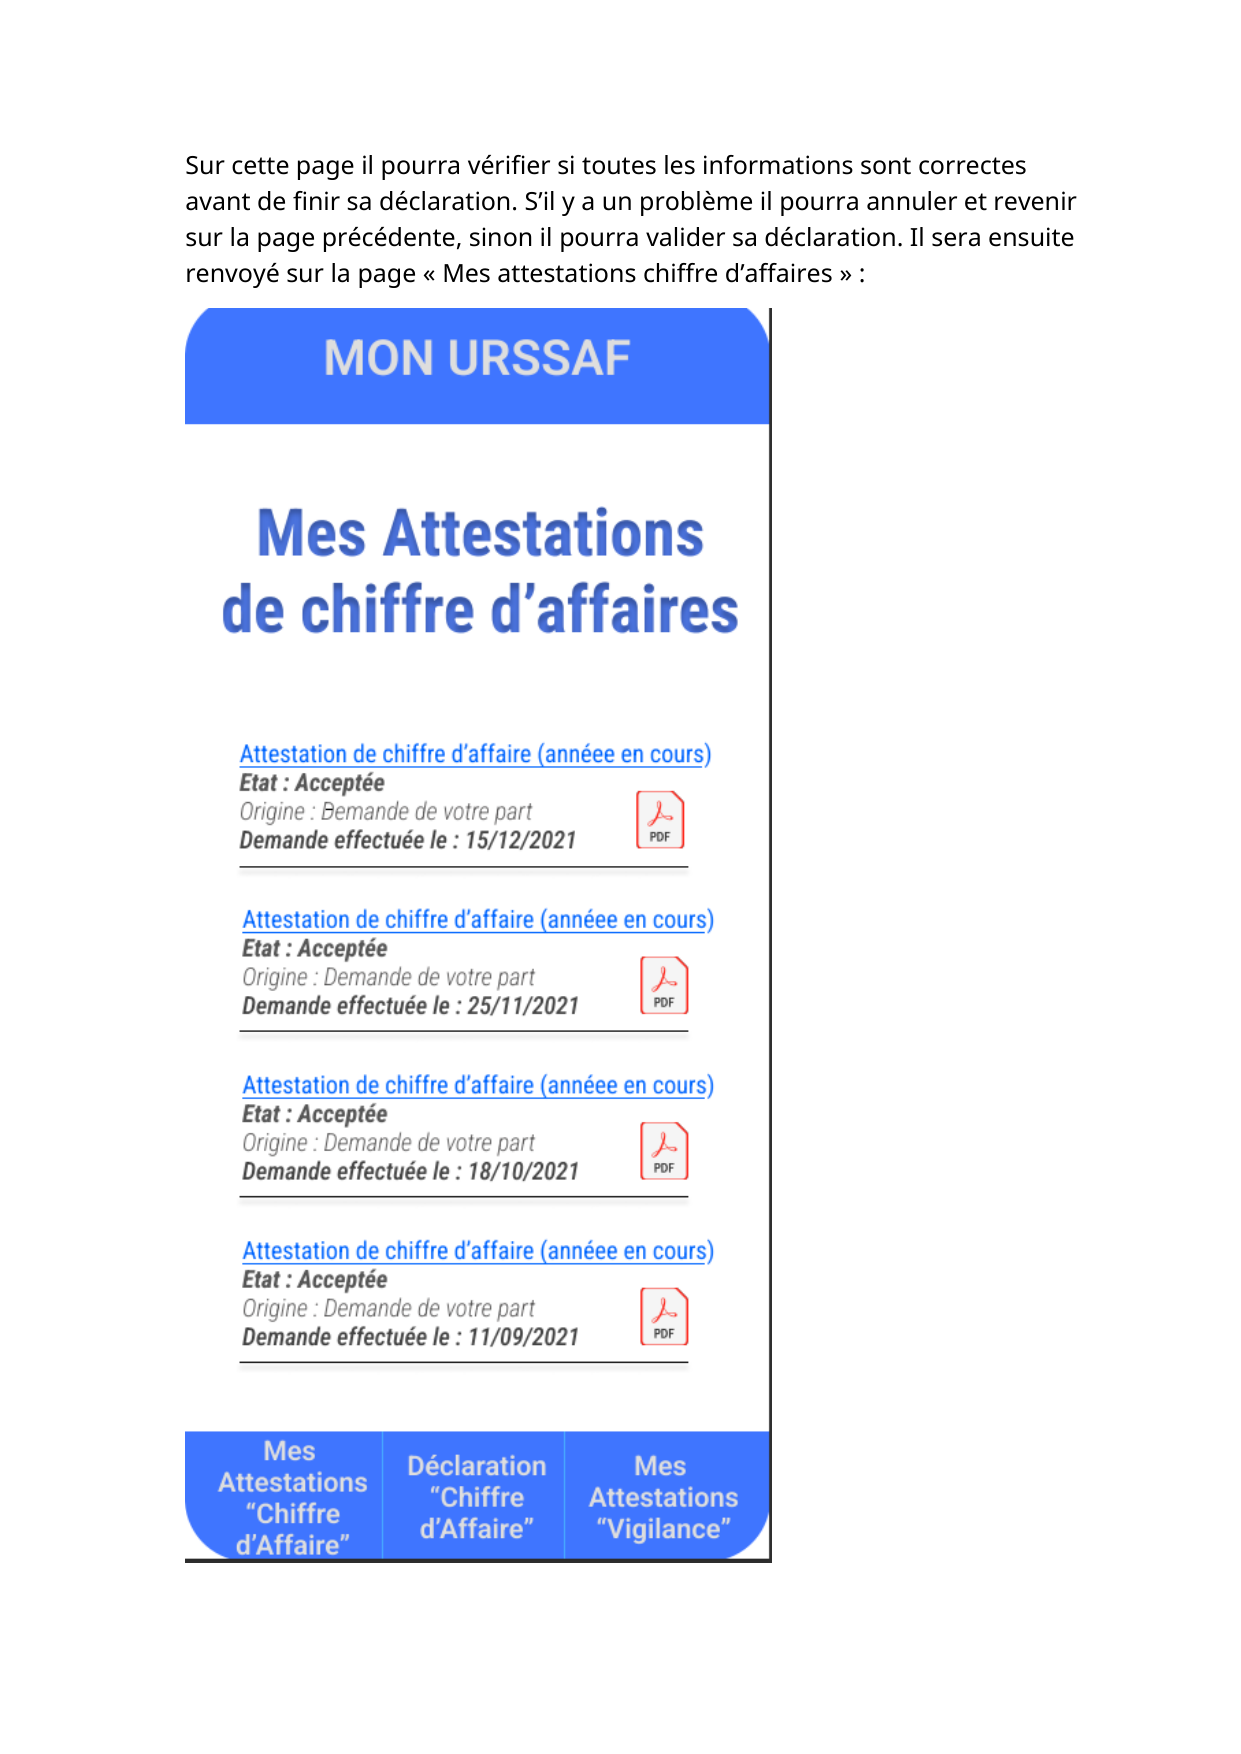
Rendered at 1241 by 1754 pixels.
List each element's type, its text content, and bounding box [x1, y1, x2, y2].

text Sur cette page il pourra vérifier si toutes les informations sont correctes avant de finir sa déclaration. S’il y a un problème il pourra annuler et revenir sur la page précédente, sinon il pourra valider sa déclaration. Il sera ensuite renvoyé sur la page « Mes attestations chiffre d’affaires » : [185, 148, 1093, 290]
